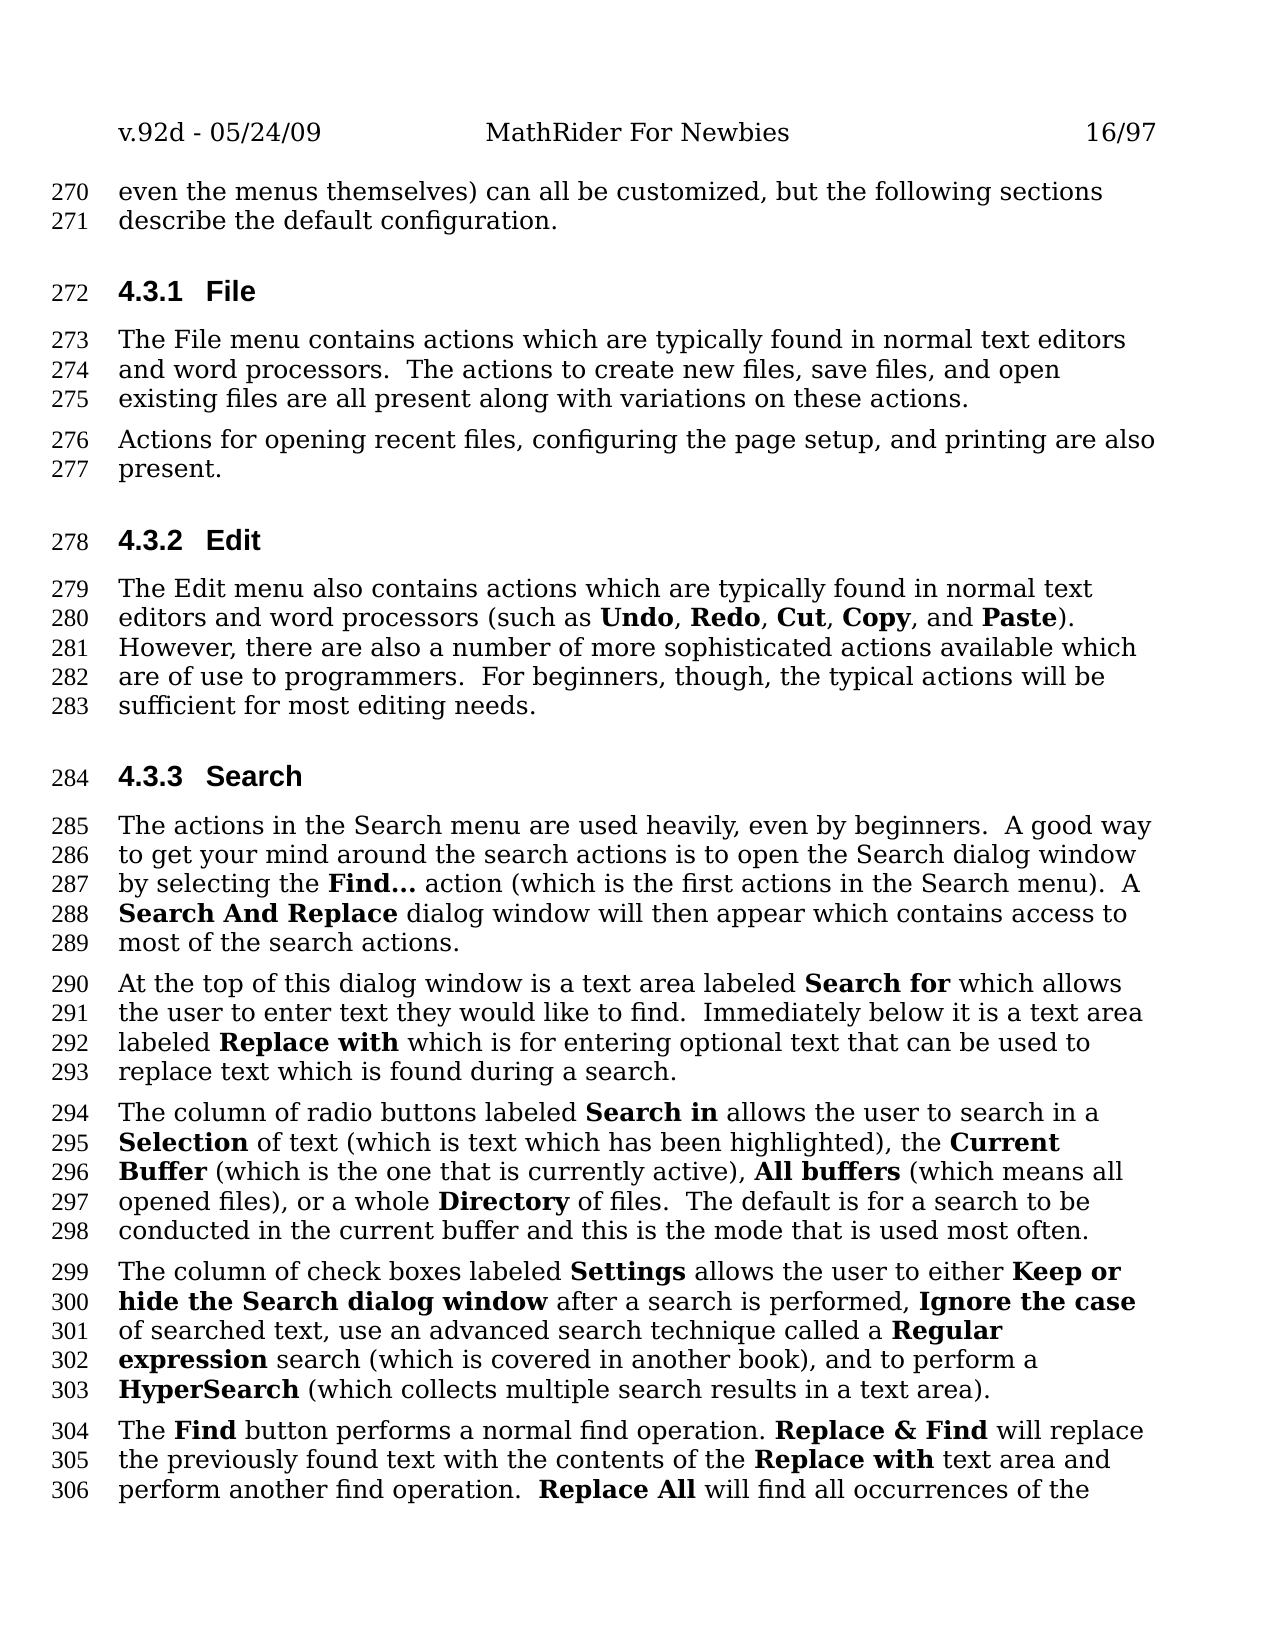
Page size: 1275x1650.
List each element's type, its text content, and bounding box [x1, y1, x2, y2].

text The File menu contains actions which are typically found in normal text editors and word processors. The actions to create new files, save files, and open existing files are all present along with variations on these actions. [118, 326, 1157, 413]
text even the menus themselves) can all be customized, but the following sections describe the default configuration. [118, 177, 1157, 235]
text The Find button performs a normal find operation. Replace & Find will replace the previously found text with the contents of the Replace with text area and perform another find operation. Replace All will find all occurrences of the [118, 1416, 1157, 1504]
text The column of check boxes labeled Settings allows the user to either Keep or hide the Search dialog window after a search is performed, Ignore the case of searched text, use an advanced search technique called a Regular expression search (which is covered in another book), and to perform a HyperSearch (which collects multiple search results in a text area). [118, 1257, 1157, 1404]
text The column of radio buttons labeled Search in allows the user to search in a Selection of text (which is text which has been highlighted), the Current Buffer (which is the one that is currently active), All buffers (which means all opened files), or a whole Directory of files. The default is for a search to be conducted in the current buffer and this is the mode that is used most often. [118, 1098, 1157, 1245]
subtitle Edit [118, 523, 1157, 556]
subtitle File [118, 274, 1157, 308]
subtitle Search [118, 759, 1157, 793]
text The Edit menu also contains actions which are typically found in normal text editors and word processors (such as Undo, Redo, Cut, Copy, and Paste). However, there are also a number of more sophisticated actions available which are of use to programmers. For beginners, though, the typical actions will be sufficient for most editing needs. [118, 574, 1157, 720]
text The actions in the Search menu are used heavily, even by beginners. A good way to get your mind around the search actions is to open the Search dialog window by selecting the Find... action (which is the first actions in the Search menu). A Search And Replace dialog window will then appear which contains access to most of the search actions. [118, 811, 1157, 957]
text Actions for opening recent files, configuring the page setup, and printing are also present. [118, 425, 1157, 484]
text At the top of this dialog window is a text area labeled Search for which allows the user to enter text they would like to find. Immediately below it is a text area labeled Replace with which is for entering optional text that can be used to replace text which is found during a search. [118, 969, 1157, 1086]
